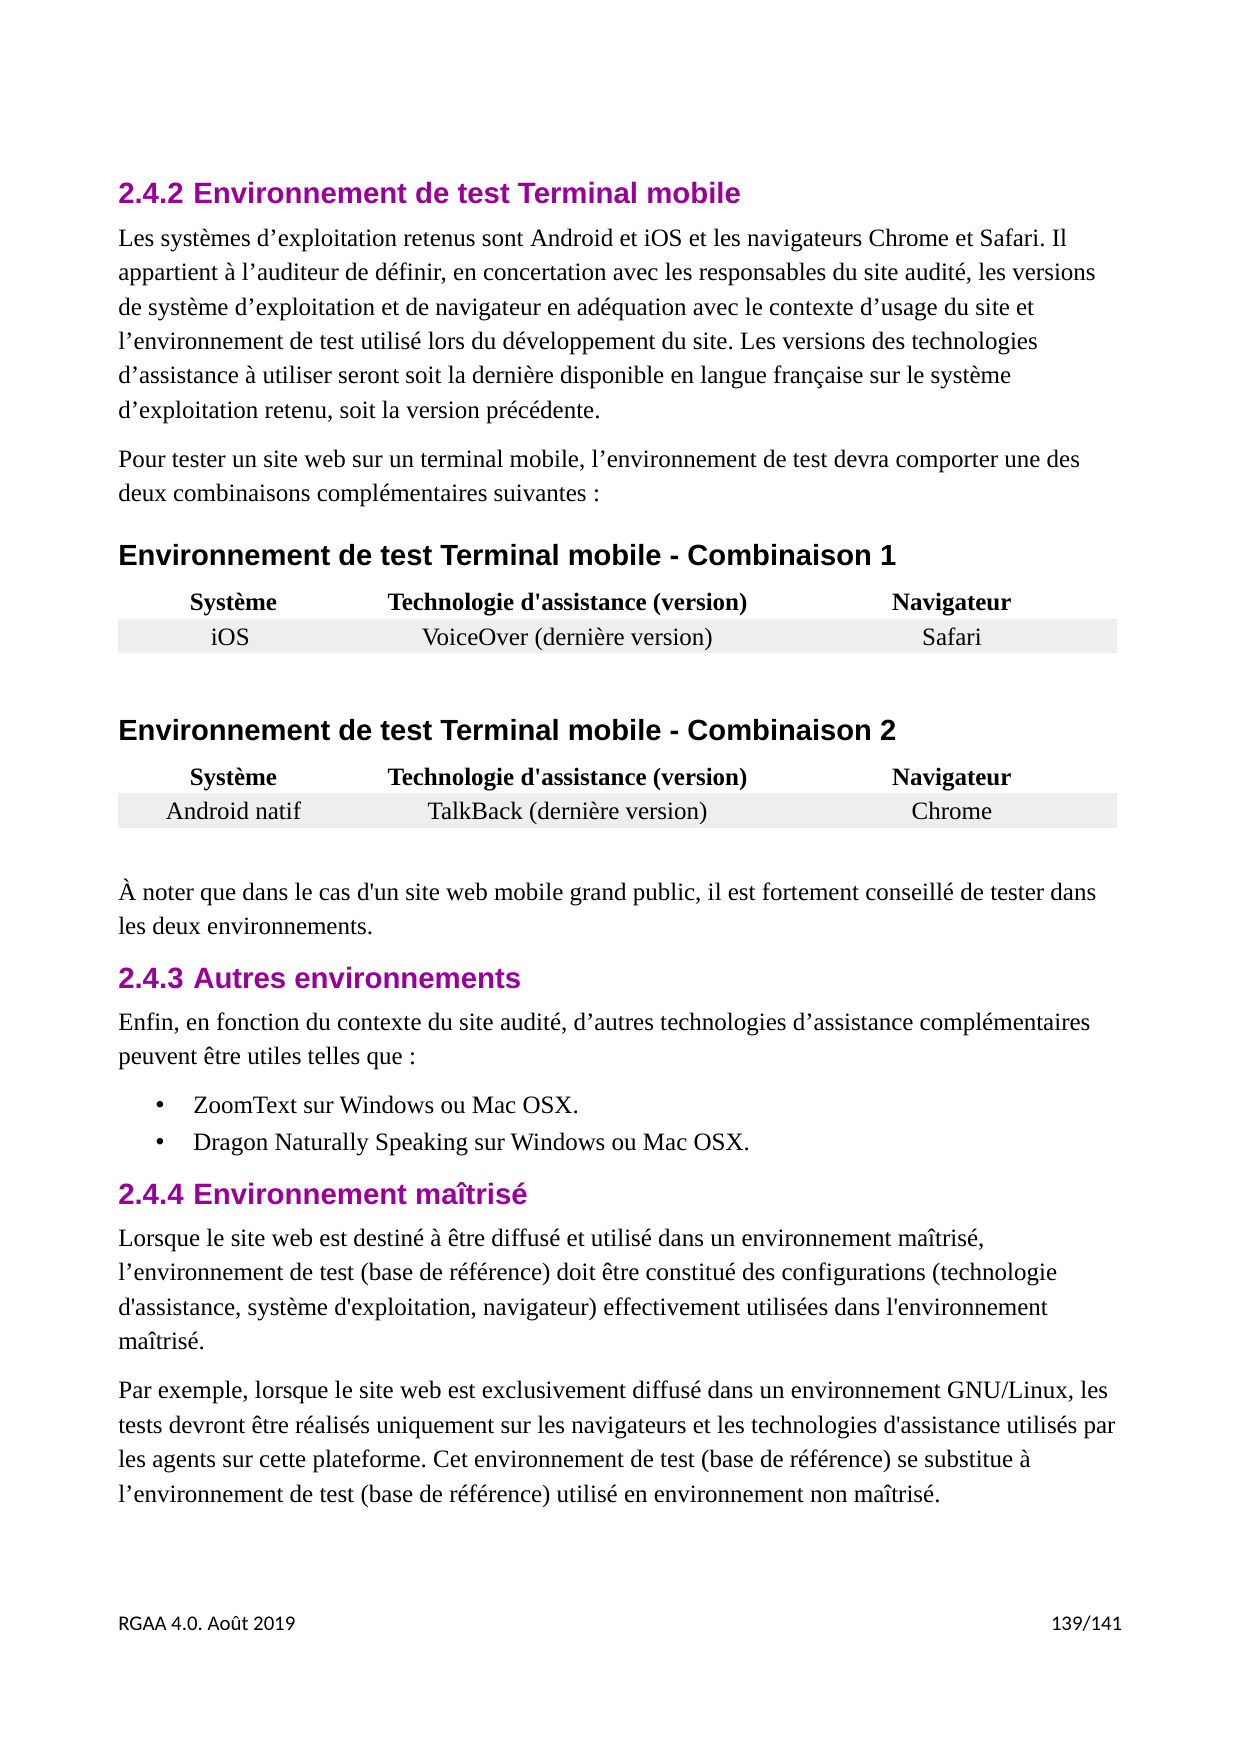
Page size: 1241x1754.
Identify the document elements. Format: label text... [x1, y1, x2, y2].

table_cell TalkBack (dernière version) [348, 793, 786, 828]
text Les systèmes d’exploitation retenus sont Android et iOS et les navigateurs Chrome et Safari. Il appartient à l’auditeur de définir, en concertation avec les responsables du site audité, les versions de système d’exploitation et de navigateur en adéquation avec le contexte d’usage du site et l’environnement de test utilisé lors du développement du site. Les versions des technologies d’assistance à utiliser seront soit la dernière disponible en langue française sur le système d’exploitation retenu, soit la version précédente. [118, 223, 1122, 424]
table_cell Safari [786, 619, 1117, 653]
text Lorsque le site web est destiné à être diffusé et utilisé dans un environnement maîtrisé, l’environnement de test (base de référence) doit être constitué des configurations (technologie d'assistance, système d'exploitation, navigateur) effectivement utilisées dans l'environnement maîtrisé. [118, 1223, 1122, 1355]
table_header Navigateur [786, 759, 1117, 793]
subtitle Environnement de test Terminal mobile - Combinaison 2 [118, 713, 1122, 746]
table_header Technologie d'assistance (version) [348, 759, 786, 793]
table_header Système [118, 584, 348, 619]
table_cell VoiceOver (dernière version) [348, 619, 786, 653]
subtitle Autres environnements [118, 961, 1122, 994]
text À noter que dans le cas d'un site web mobile grand public, il est fortement conseillé de tester dans les deux environnements. [118, 877, 1122, 940]
subtitle Environnement de test Terminal mobile [118, 176, 1122, 210]
table_cell iOS [118, 619, 348, 653]
table_header Système [118, 759, 348, 793]
table_header Technologie d'assistance (version) [348, 584, 786, 619]
table_header Navigateur [786, 584, 1117, 619]
list Dragon Naturally Speaking sur Windows ou Mac OSX. [156, 1127, 1122, 1156]
text Pour tester un site web sur un terminal mobile, l’environnement de test devra comporter une des deux combinaisons complémentaires suivantes : [118, 444, 1122, 507]
subtitle Environnement maîtrisé [118, 1177, 1122, 1210]
table_cell Chrome [786, 793, 1117, 828]
text Enfin, en fonction du contexte du site audité, d’autres technologies d’assistance complémentaires peuvent être utiles telles que : [118, 1007, 1122, 1070]
list ZoomText sur Windows ou Mac OSX. [156, 1090, 1122, 1119]
text Par exemple, lorsque le site web est exclusivement diffusé dans un environnement GNU/Linux, les tests devront être réalisés uniquement sur les navigateurs et les technologies d'assistance utilisés par les agents sur cette plateforme. Cet environnement de test (base de référence) se substitue à l’environnement de test (base de référence) utilisé en environnement non maîtrisé. [118, 1375, 1122, 1507]
subtitle Environnement de test Terminal mobile - Combinaison 1 [118, 538, 1122, 572]
table_cell Android natif [118, 793, 348, 828]
